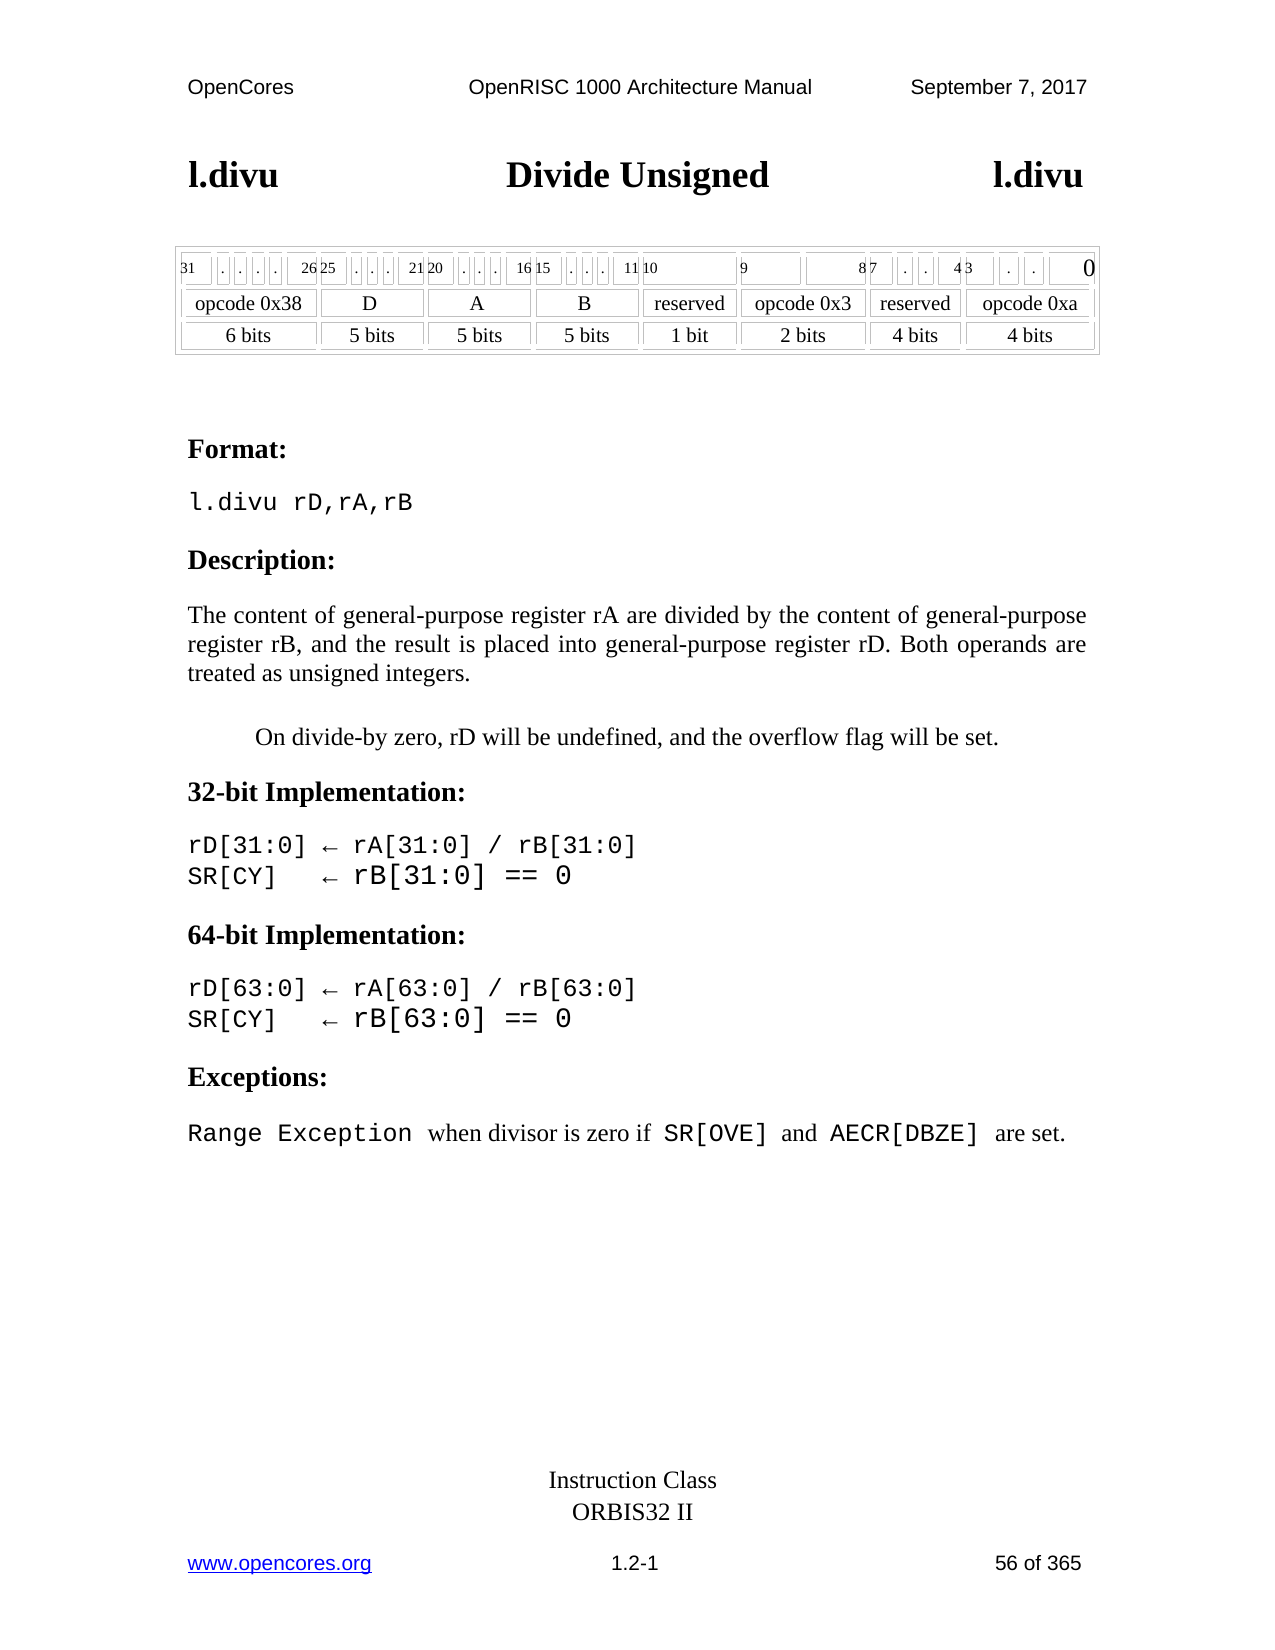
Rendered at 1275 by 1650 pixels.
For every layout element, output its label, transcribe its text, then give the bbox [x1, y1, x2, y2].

text Format: [187, 432, 1087, 464]
text rD[63:0] ← rA[63:0] / rB[63:0] SR[CY] ← rB[63:0] == 0 [187, 975, 1087, 1036]
text Exceptions: [187, 1061, 1087, 1093]
text rD[31:0] ← rA[31:0] / rB[31:0] SR[CY] ← rB[31:0] == 0 [187, 833, 1087, 893]
text 64-bit Implementation: [187, 918, 1087, 950]
text l.divu rD,rA,rB [187, 489, 1087, 518]
text The content of general-purpose register rA are divided by the content of general-purpose register rB, and the result is placed into general-purpose register rD. Both operands are treated as unsigned integers. [187, 600, 1087, 687]
text On divide-by zero, rD will be undefined, and the overflow flag will be set. [187, 722, 1087, 750]
text 32-bit Implementation: [187, 775, 1087, 808]
text Range Exception when divisor is zero if SR[OVE] and AECR[DBZE] are set. [187, 1118, 1087, 1149]
text Description: [187, 543, 1087, 575]
